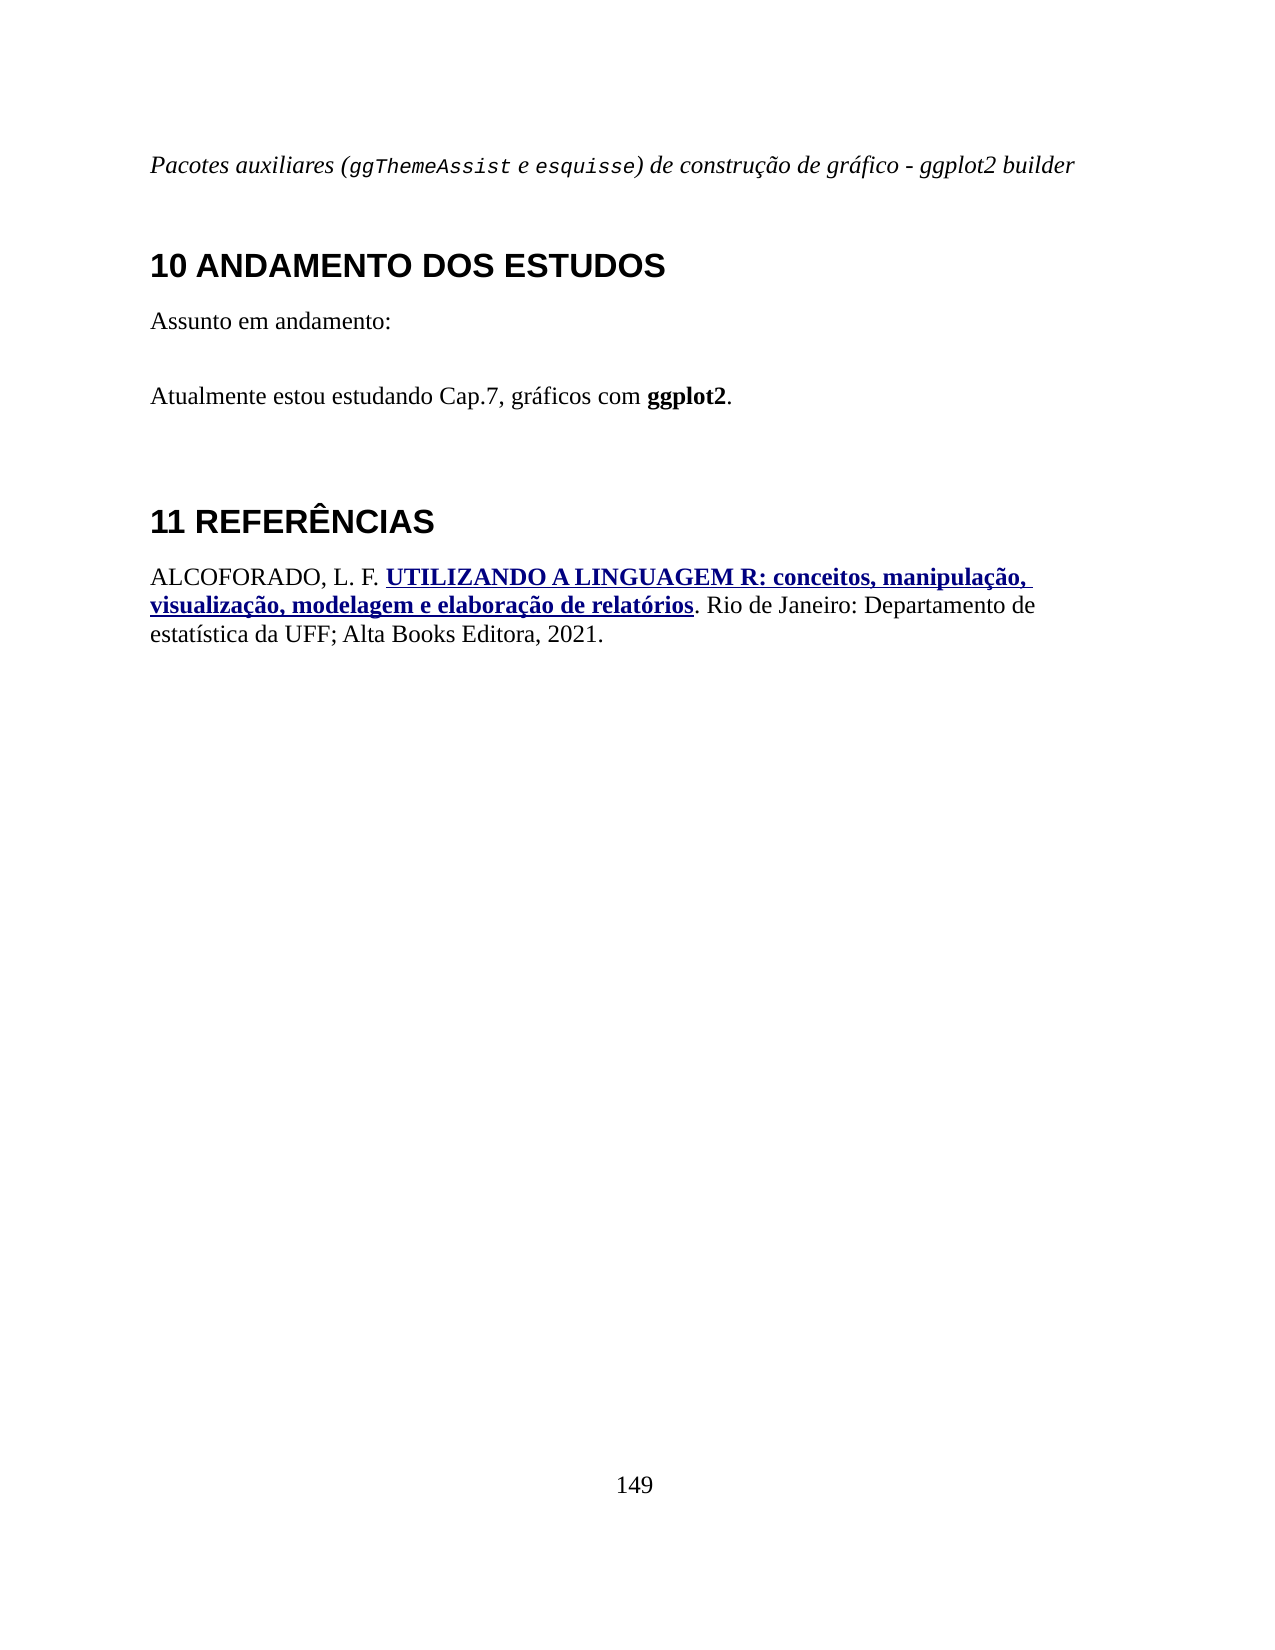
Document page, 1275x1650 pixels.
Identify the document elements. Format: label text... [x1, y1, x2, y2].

text ALCOFORADO, L. F. UTILIZANDO A LINGUAGEM R: conceitos, manipulação, visualização, modelagem e elaboração de relatórios. Rio de Janeiro: Departamento de estatística da UFF; Alta Books Editora, 2021. [150, 562, 1125, 648]
subtitle 11 REFERÊNCIAS [150, 502, 1125, 540]
subtitle 10 ANDAMENTO DOS ESTUDOS [150, 246, 1125, 284]
text Pacotes auxiliares (ggThemeAssist e esquisse) de construção de gráfico - ggplot2 builder [150, 150, 1125, 179]
text Atualmente estou estudando Cap.7, gráficos com ggplot2. [150, 381, 1125, 439]
text Assunto em andamento: [150, 306, 1125, 363]
